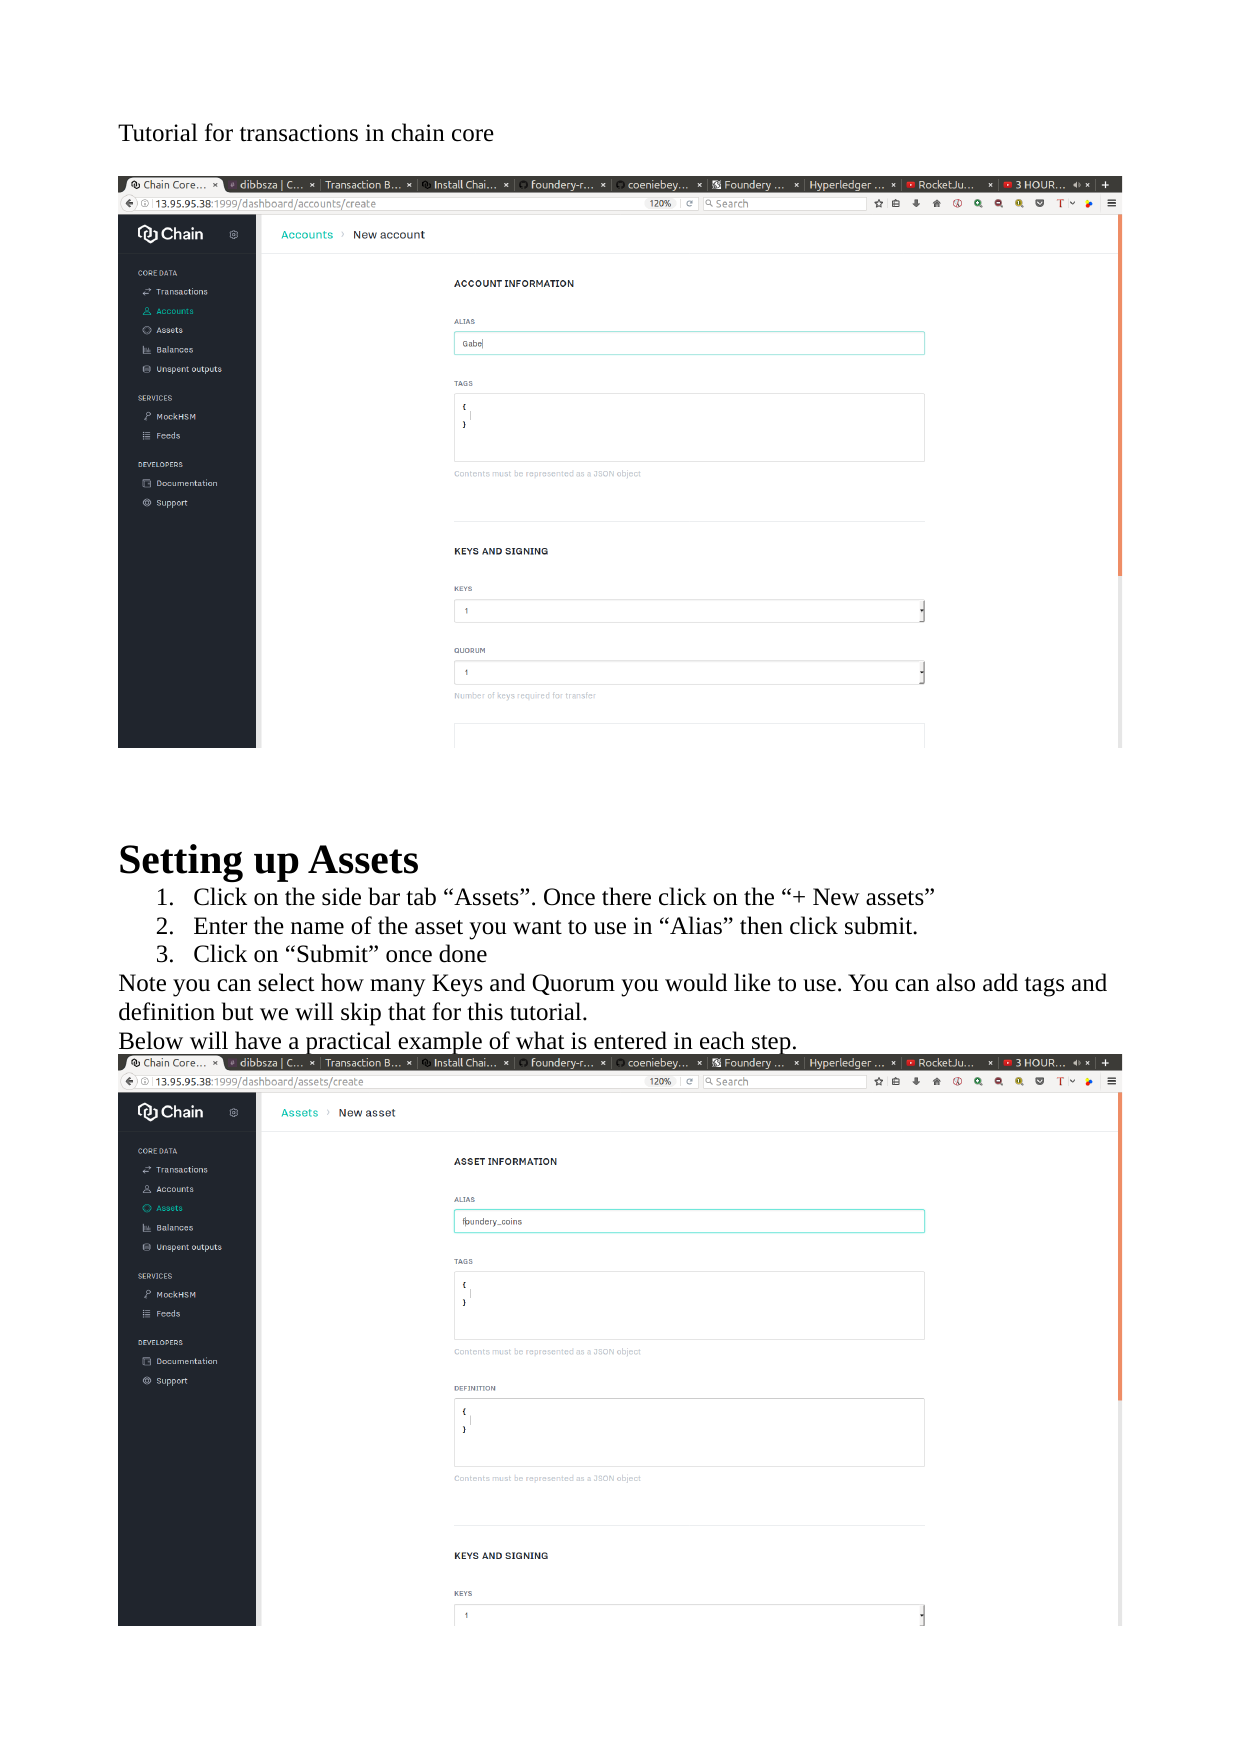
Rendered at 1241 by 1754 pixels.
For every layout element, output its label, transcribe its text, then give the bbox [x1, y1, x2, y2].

list Click on “Submit” once done [156, 939, 1122, 968]
text Setting up Assets [118, 834, 1122, 882]
text Note you can select how many Keys and Quorum you would like to use. You can also add tags and definition but we will skip that for this tutorial. [118, 968, 1122, 1026]
list Enter the name of the asset you want to use in “Alias” then click submit. [156, 911, 1122, 939]
text Below will have a practical example of what is entered in each step. [118, 1026, 1122, 1054]
picture [118, 1054, 1123, 1626]
picture [118, 176, 1123, 748]
list Click on the side bar tab “Assets”. Once there click on the “+ New assets” [156, 882, 1122, 911]
